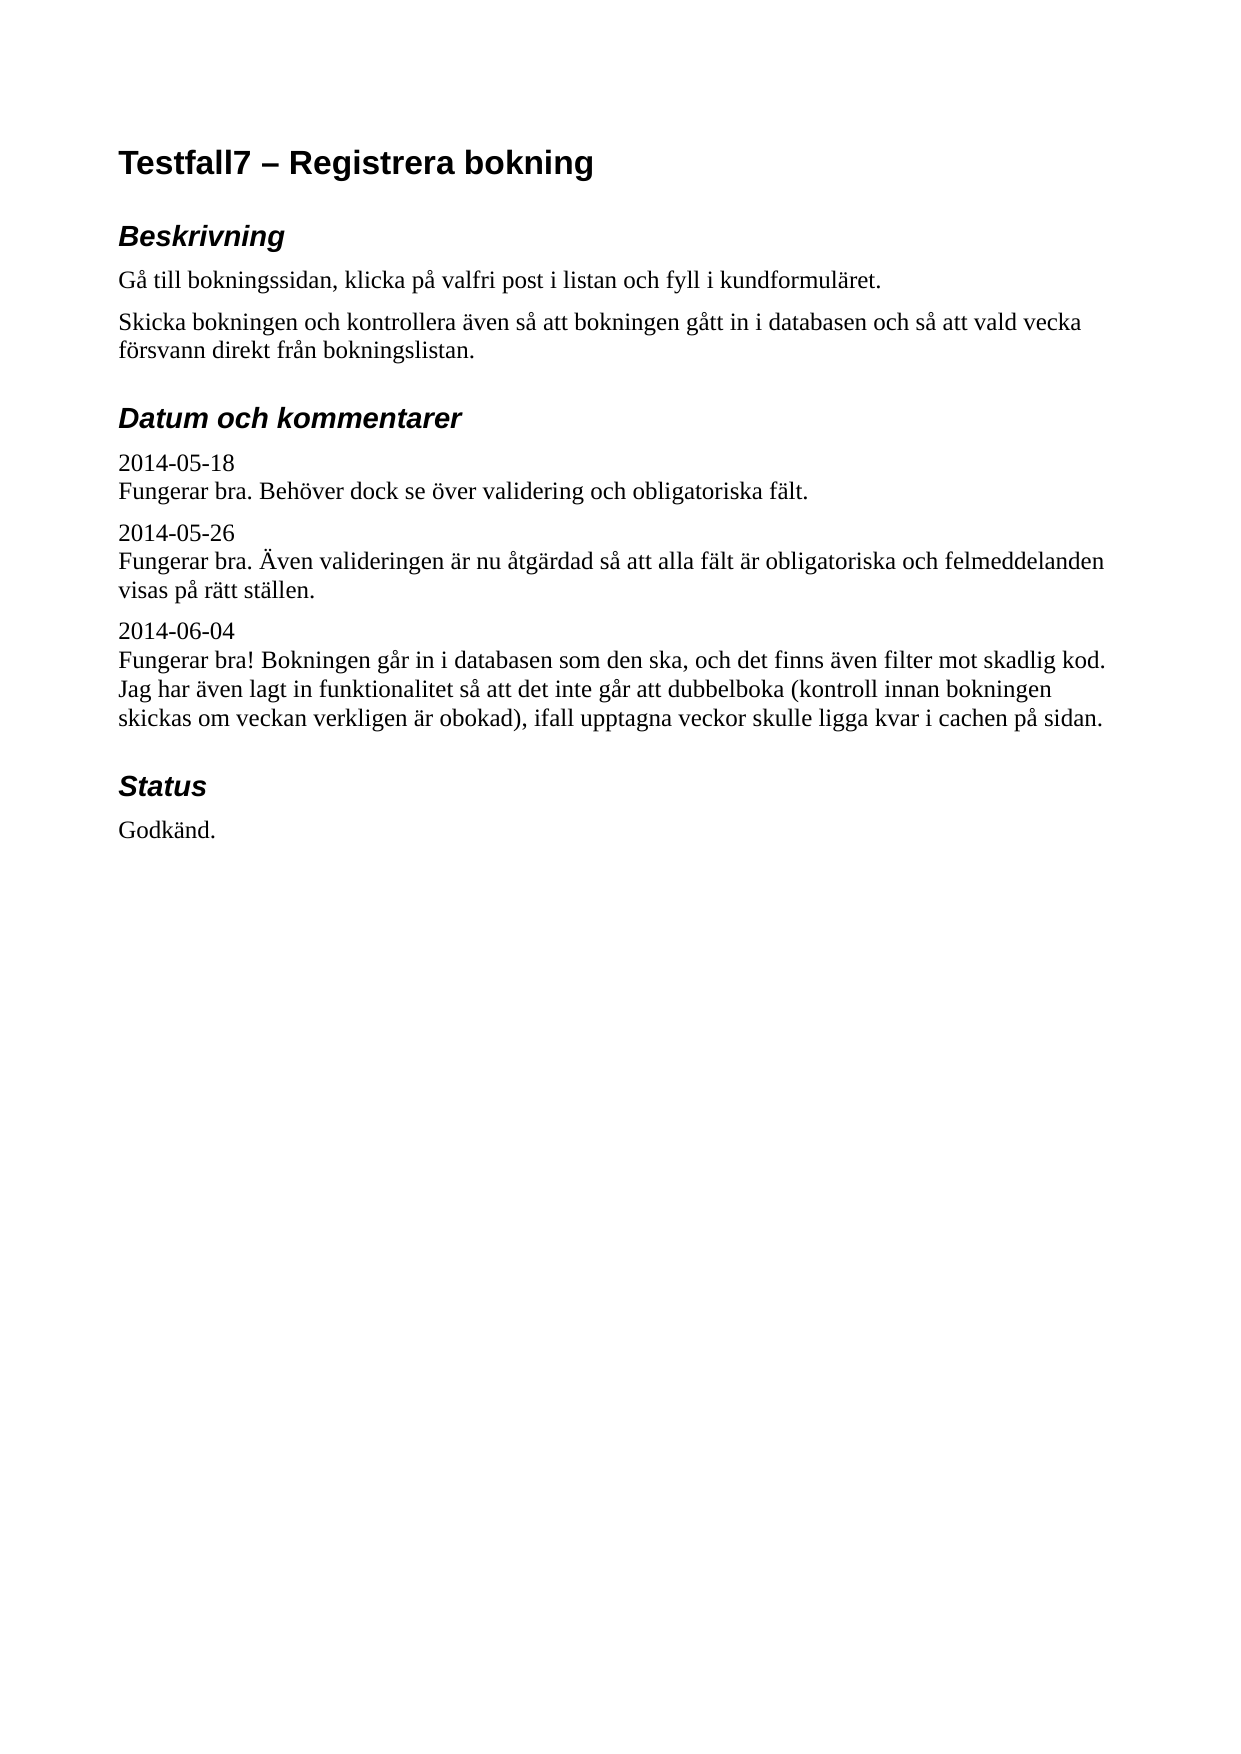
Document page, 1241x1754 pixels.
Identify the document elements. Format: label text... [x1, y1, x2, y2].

text 2014-05-26 Fungerar bra. Även valideringen är nu åtgärdad så att alla fält är obligatoriska och felmeddelanden visas på rätt ställen. [118, 518, 1122, 604]
subtitle Testfall7 – Registrera bokning [118, 143, 1122, 182]
text 2014-05-18 Fungerar bra. Behöver dock se över validering och obligatoriska fält. [118, 448, 1122, 505]
text Godkänd. [118, 815, 1122, 844]
text Skicka bokningen och kontrollera även så att bokningen gått in i databasen och så att vald vecka försvann direkt från bokningslistan. [118, 307, 1122, 364]
subtitle Status [118, 769, 1122, 802]
subtitle Beskrivning [118, 219, 1122, 253]
text Gå till bokningssidan, klicka på valfri post i listan och fyll i kundformuläret. [118, 265, 1122, 294]
subtitle Datum och kommentarer [118, 402, 1122, 435]
text 2014-06-04 Fungerar bra! Bokningen går in i databasen som den ska, och det finns även filter mot skadlig kod. Jag har även lagt in funktionalitet så att det inte går att dubbelboka (kontroll innan bokningen skickas om veckan verkligen är obokad), ifall upptagna veckor skulle ligga kvar i cachen på sidan. [118, 616, 1122, 731]
